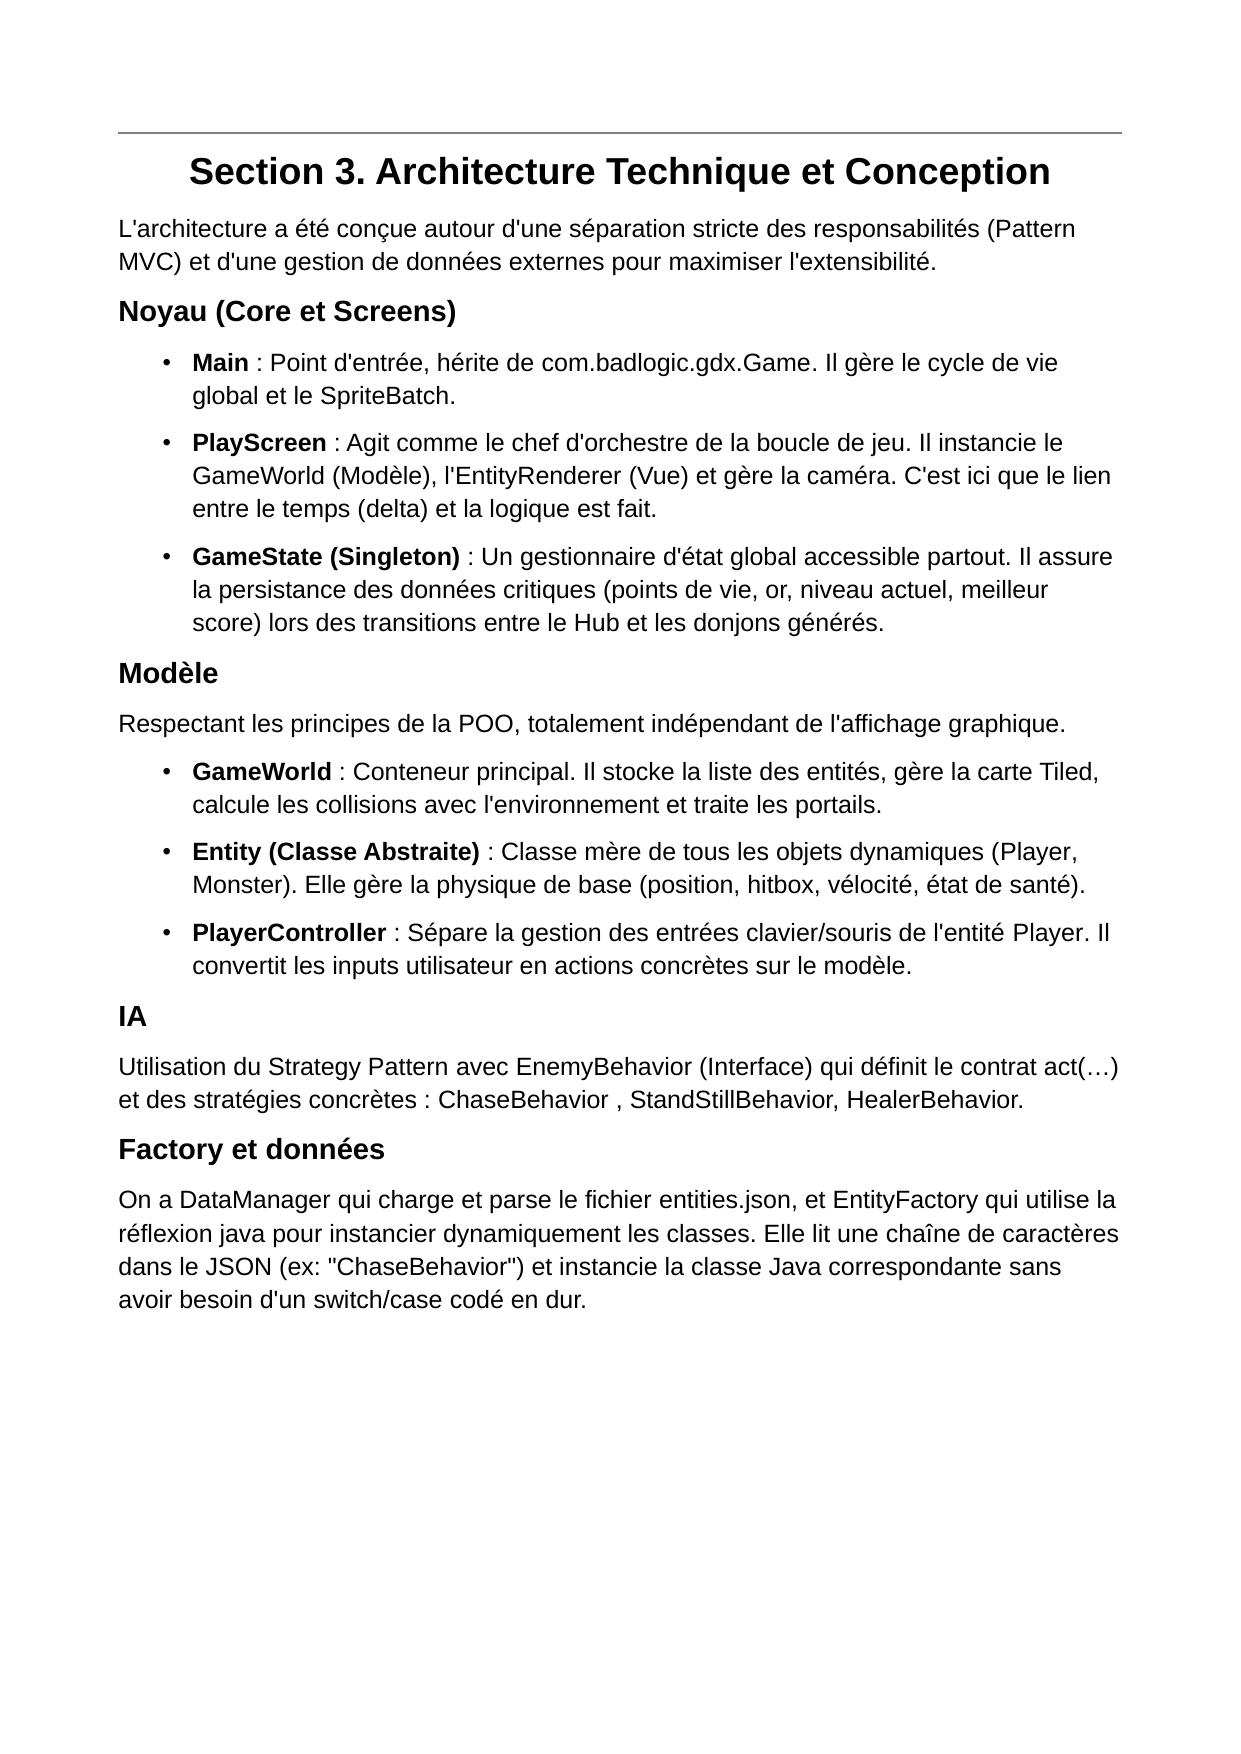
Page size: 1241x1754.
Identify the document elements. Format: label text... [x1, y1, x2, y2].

subtitle IA [118, 999, 1122, 1032]
text L'architecture a été conçue autour d'une séparation stricte des responsabilités (Pattern MVC) et d'une gestion de données externes pour maximiser l'extensibilité. [118, 214, 1122, 276]
list PlayScreen : Agit comme le chef d'orchestre de la boucle de jeu. Il instancie le GameWorld (Modèle), l'EntityRenderer (Vue) et gère la caméra. C'est ici que le lien entre le temps (delta) et la logique est fait. [162, 428, 1122, 523]
subtitle Factory et données [118, 1132, 1122, 1166]
subtitle On a DataManager qui charge et parse le fichier entities.json, et EntityFactory qui utilise la réflexion java pour instancier dynamiquement les classes. Elle lit une chaîne de caractères dans le JSON (ex: "ChaseBehavior") et instancie la classe Java correspondante sans avoir besoin d'un switch/case codé en dur. [118, 1186, 1122, 1313]
text Utilisation du Strategy Pattern avec EnemyBehavior (Interface) qui définit le contrat act(…) et des stratégies concrètes : ChaseBehavior , StandStillBehavior, HealerBehavior. [118, 1052, 1122, 1113]
list GameState (Singleton) : Un gestionnaire d'état global accessible partout. Il assure la persistance des données critiques (points de vie, or, niveau actuel, meilleur score) lors des transitions entre le Hub et les donjons générés. [162, 542, 1122, 637]
subtitle Section 3. Architecture Technique et Conception [118, 149, 1122, 193]
subtitle Modèle [118, 656, 1122, 689]
subtitle Noyau (Core et Screens) [118, 294, 1122, 328]
list Main : Point d'entrée, hérite de com.badlogic.gdx.Game. Il gère le cycle de vie global et le SpriteBatch. [162, 347, 1122, 409]
list PlayerController : Sépare la gestion des entrées clavier/souris de l'entité Player. Il convertit les inputs utilisateur en actions concrètes sur le modèle. [162, 918, 1122, 980]
list Entity (Classe Abstraite) : Classe mère de tous les objets dynamiques (Player, Monster). Elle gère la physique de base (position, hitbox, vélocité, état de santé). [162, 837, 1122, 899]
list GameWorld : Conteneur principal. Il stocke la liste des entités, gère la carte Tiled, calcule les collisions avec l'environnement et traite les portails. [162, 756, 1122, 818]
text Respectant les principes de la POO, totalement indépendant de l'affichage graphique. [118, 709, 1122, 738]
